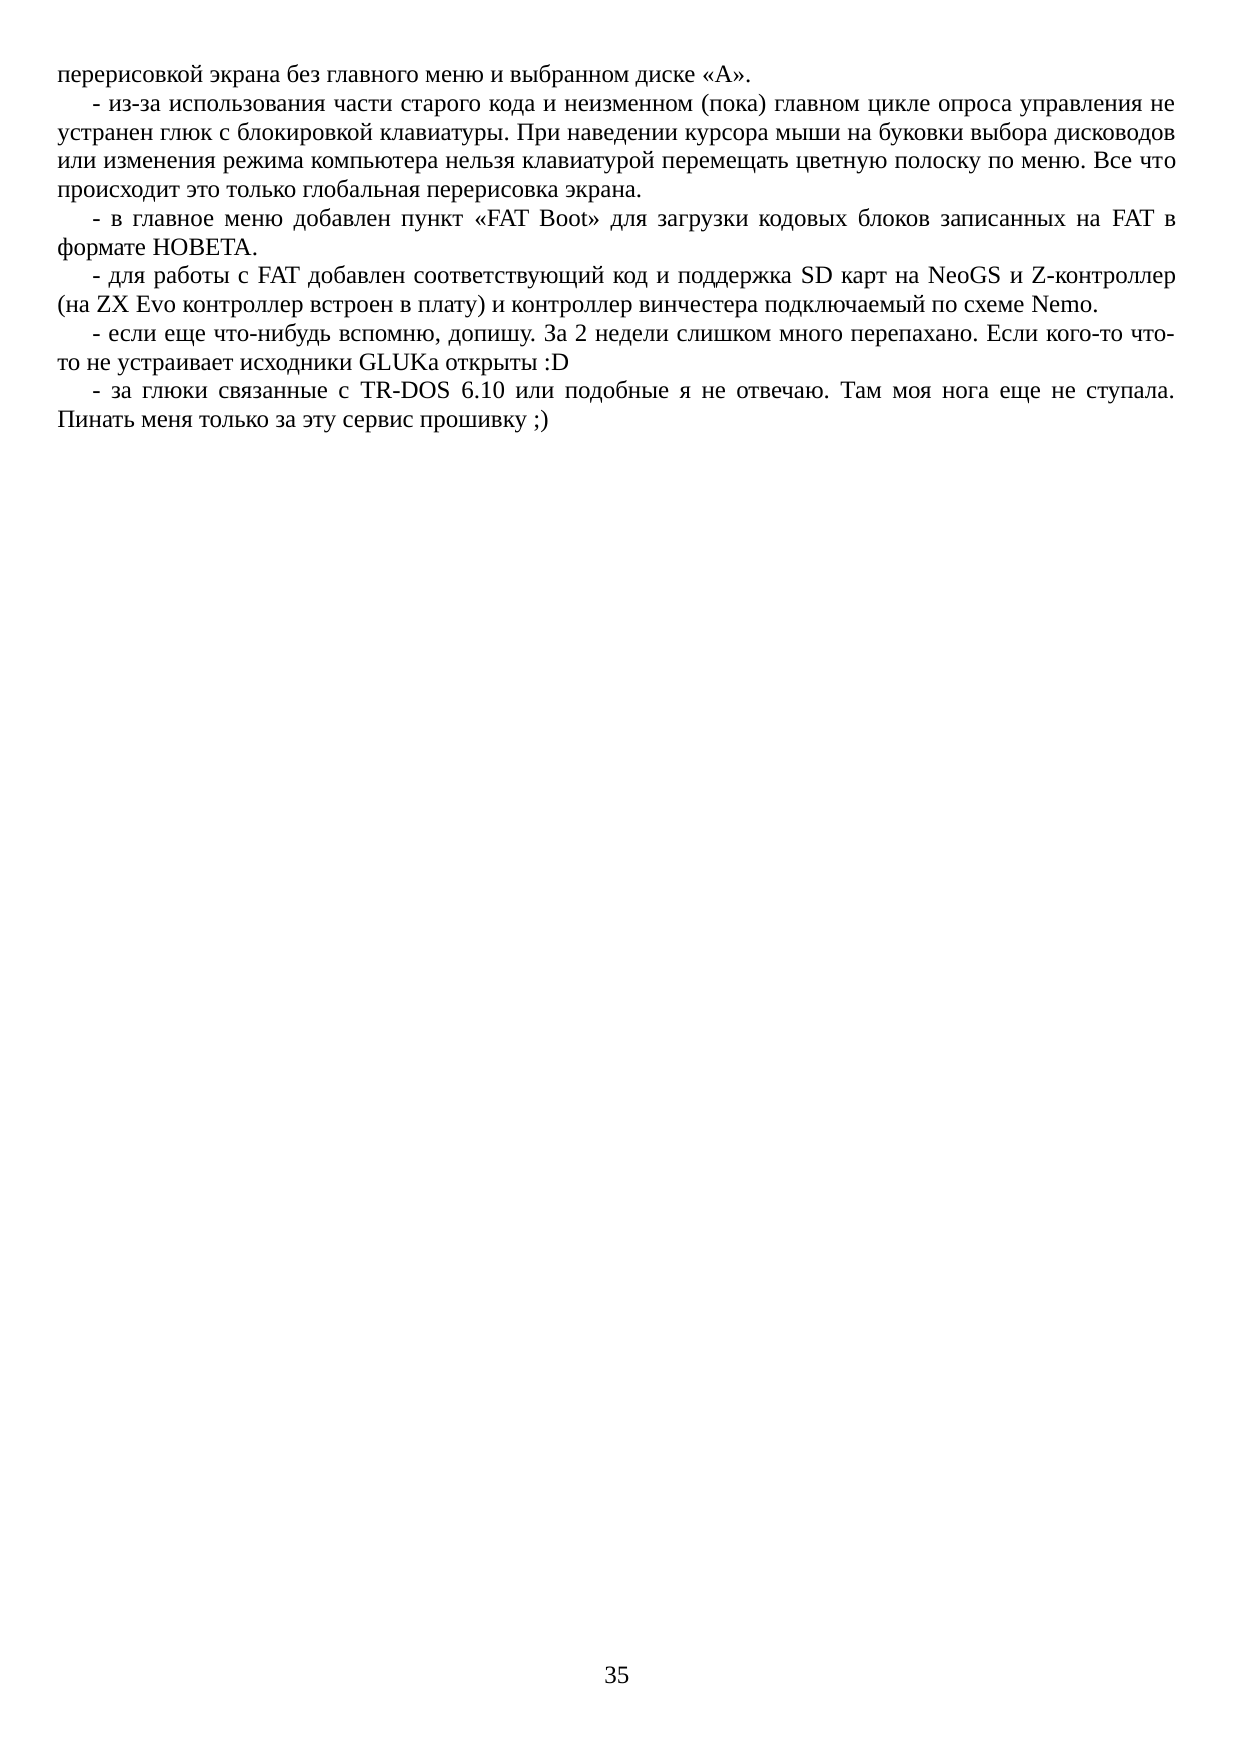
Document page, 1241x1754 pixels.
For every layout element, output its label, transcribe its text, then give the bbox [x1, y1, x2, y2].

text перерисовкой экрана без главного меню и выбранном диске «A». [57, 59, 1176, 88]
text - для работы с FAT добавлен соответствующий код и поддержка SD карт на NeoGS и Z-контроллер (на ZX Evo контроллер встроен в плату) и контроллер винчестера подключаемый по схеме Nemo. [57, 261, 1176, 318]
text - если еще что-нибудь вспомню, допишу. За 2 недели слишком много перепахано. Если кого-то что-то не устраивает исходники GLUKа открыты :D [57, 318, 1176, 376]
text - из-за использования части старого кода и неизменном (пока) главном цикле опроса управления не устранен глюк с блокировкой клавиатуры. При наведении курсора мыши на буковки выбора дисководов или изменения режима компьютера нельзя клавиатурой перемещать цветную полоску по меню. Все что происходит это только глобальная перерисовка экрана. [57, 88, 1176, 203]
text - в главное меню добавлен пункт «FAT Boot» для загрузки кодовых блоков записанных на FAT в формате HOBETA. [57, 203, 1176, 261]
text - за глюки связанные с TR-DOS 6.10 или подобные я не отвечаю. Там моя нога еще не ступала. Пинать меня только за эту сервис прошивку ;) [57, 376, 1176, 433]
